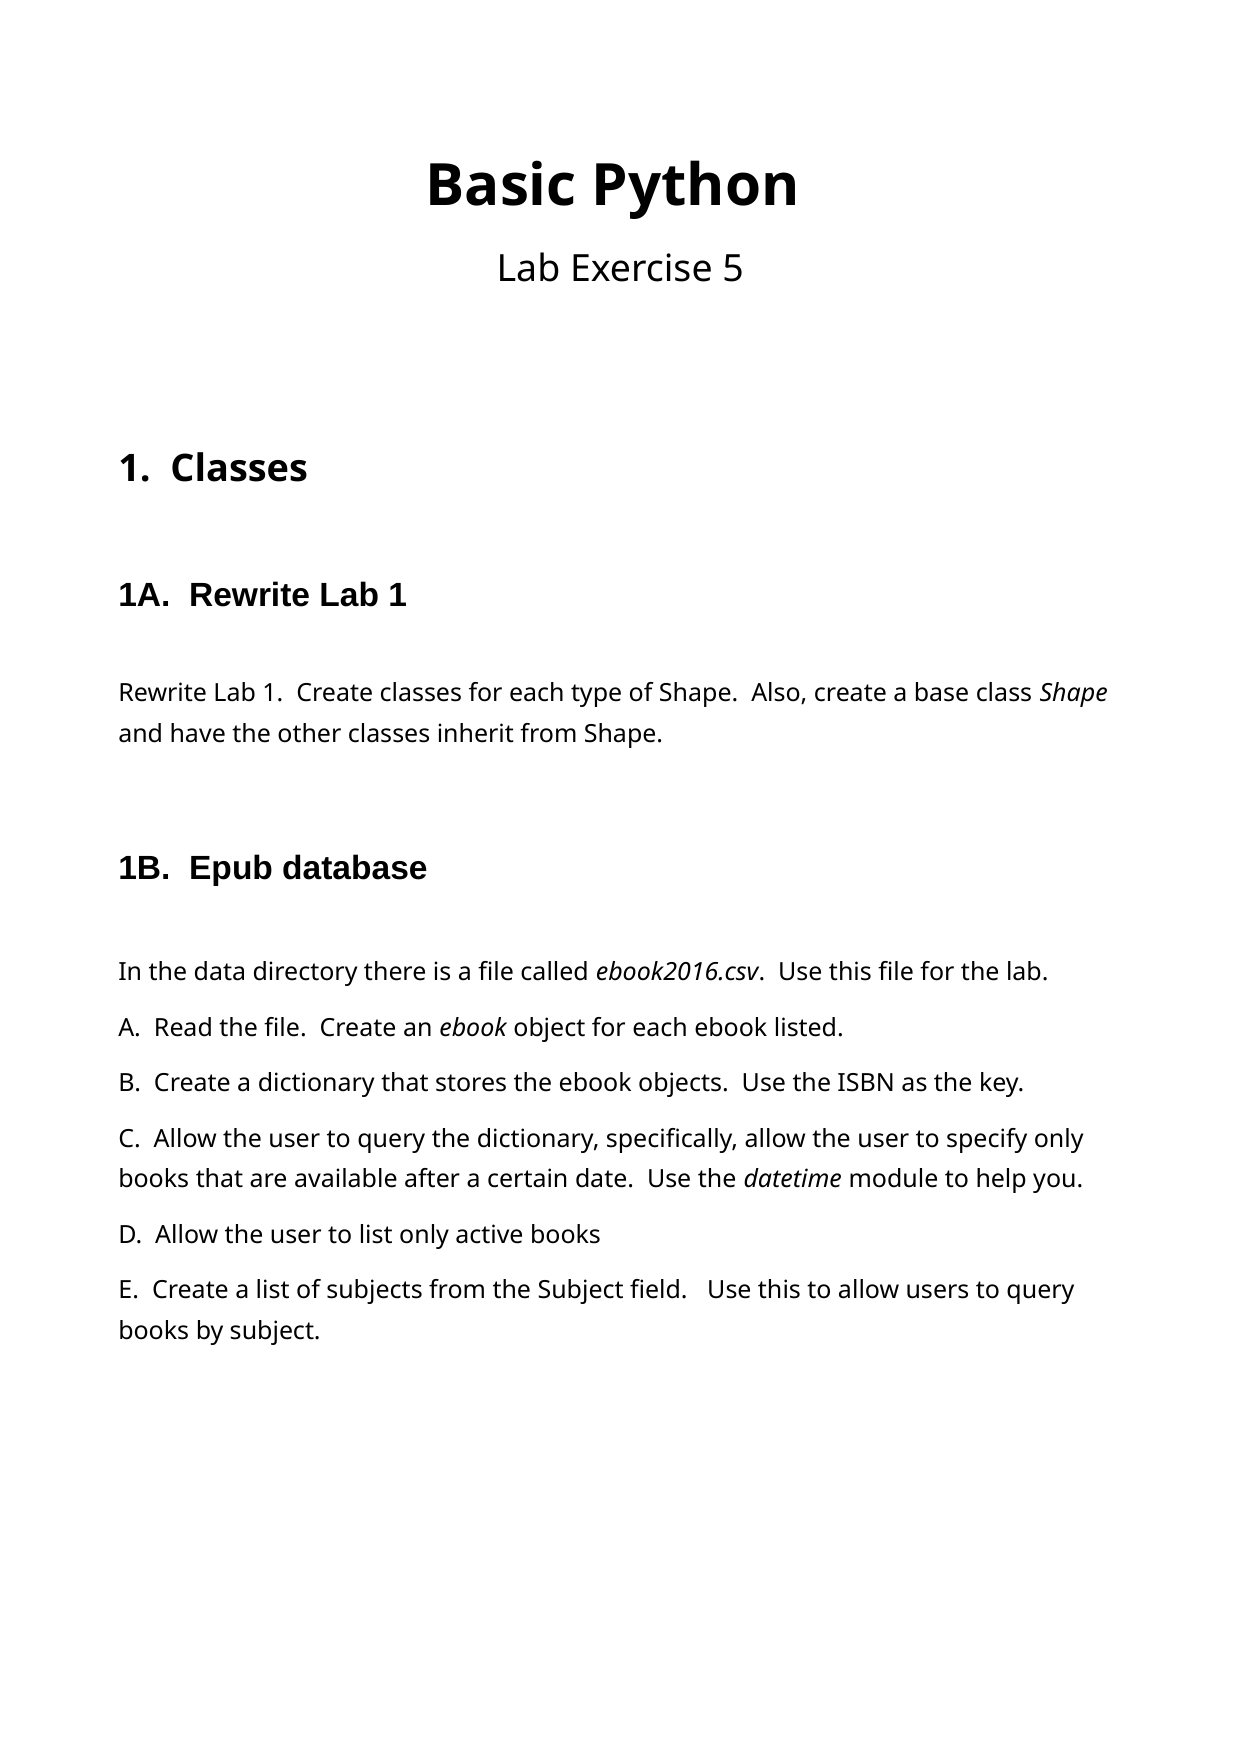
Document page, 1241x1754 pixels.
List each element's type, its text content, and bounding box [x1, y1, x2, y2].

text A. Read the file. Create an ebook object for each ebook listed. [118, 1009, 1122, 1043]
text E. Create a list of subjects from the Subject field. Use this to allow users to query books by subject. [118, 1272, 1122, 1347]
title Basic Python [118, 143, 1122, 223]
text B. Create a dictionary that stores the ebook objects. Use the ISBN as the key. [118, 1065, 1122, 1099]
text D. Allow the user to list only active books [118, 1217, 1122, 1251]
text In the data directory there is a file called ebook2016.csv. Use this file for the lab. [118, 954, 1122, 988]
text Rewrite Lab 1. Create classes for each type of Shape. Also, create a base class Shape and have the other classes inherit from Shape. [118, 675, 1122, 750]
subtitle Lab Exercise 5 [118, 241, 1122, 292]
subtitle 1. Classes [118, 441, 1122, 492]
subtitle 1B. Epub database [118, 847, 1122, 886]
subtitle 1A. Rewrite Lab 1 [118, 575, 1122, 613]
text C. Allow the user to query the dictionary, specifically, allow the user to specify only books that are available after a certain date. Use the datetime module to help you. [118, 1120, 1122, 1195]
